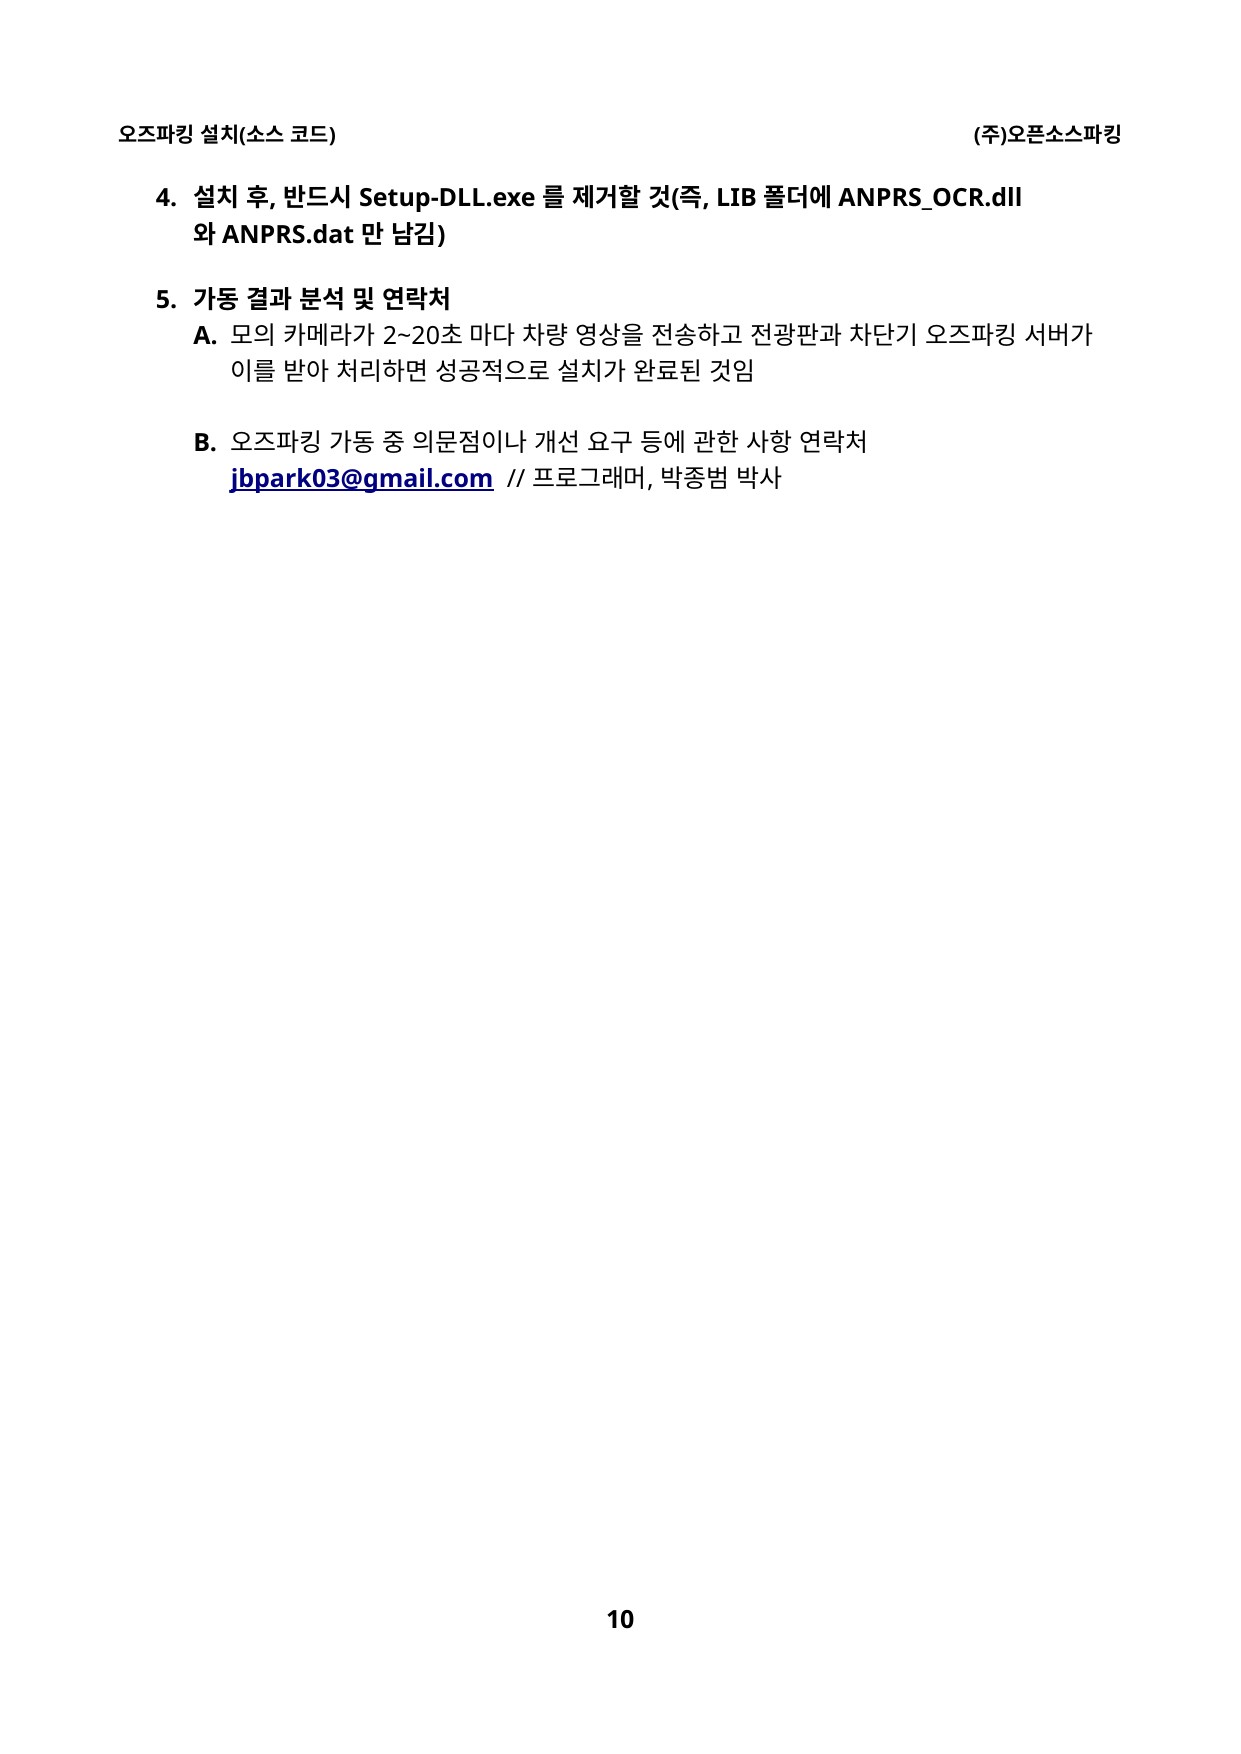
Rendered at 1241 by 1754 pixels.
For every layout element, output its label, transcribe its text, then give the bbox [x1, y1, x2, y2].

list 설치 후, 반드시 Setup-DLL.exe 를 제거할 것(즉, LIB 폴더에 ANPRS_OCR.dll 와 ANPRS.dat 만 남김) [156, 178, 1122, 250]
list 모의 카메라가 2~20초 마다 차량 영상을 전송하고 전광판과 차단기 오즈파킹 서버가 이를 받아 처리하면 성공적으로 설치가 완료된 것임 [193, 315, 1122, 422]
list 오즈파킹 가동 중 의문점이나 개선 요구 등에 관한 사항 연락처 jbpark03@gmail.com // 프로그래머, 박종범 박사 [193, 422, 1122, 494]
list 가동 결과 분석 및 연락처 [156, 279, 1122, 315]
